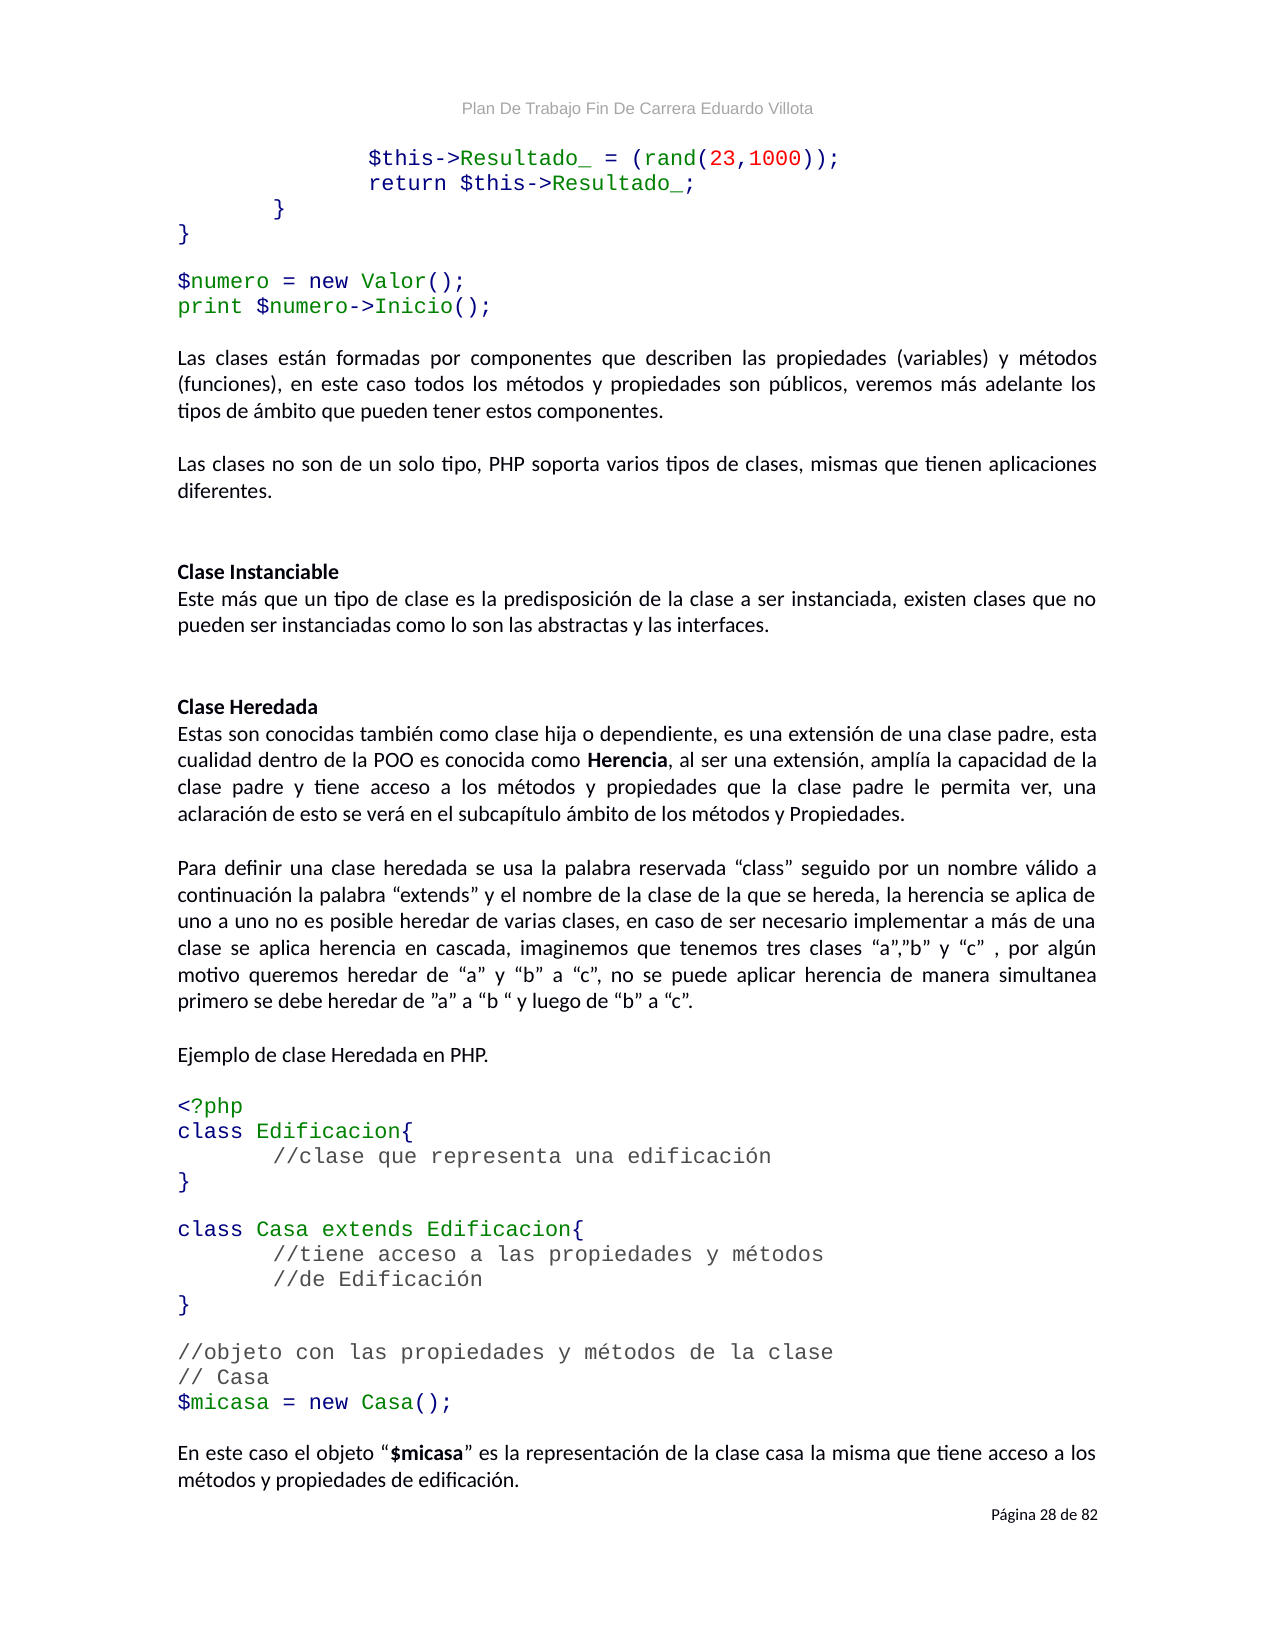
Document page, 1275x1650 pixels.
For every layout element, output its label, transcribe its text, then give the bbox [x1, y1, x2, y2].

text Para definir una clase heredada se usa la palabra reservada “class” seguido por un nombre válido a continuación la palabra “extends” y el nombre de la clase de la que se hereda, la herencia se aplica de uno a uno no es posible heredar de varias clases, en caso de ser necesario implementar a más de una clase se aplica herencia en cascada, imaginemos que tenemos tres clases “a”,”b” y “c” , por algún motivo queremos heredar de “a” y “b” a “c”, no se puede aplicar herencia de manera simultanea primero se debe heredar de ”a” a “b “ y luego de “b” a “c”. [177, 854, 1098, 1014]
text Las clases no son de un solo tipo, PHP soporta varios tipos de clases, mismas que tienen aplicaciones diferentes. [177, 450, 1098, 504]
text Las clases están formadas por componentes que describen las propiedades (variables) y métodos (funciones), en este caso todos los métodos y propiedades son públicos, veremos más adelante los tipos de ámbito que pueden tener estos componentes. [177, 344, 1098, 424]
text Estas son conocidas también como clase hija o dependiente, es una extensión de una clase padre, esta cualidad dentro de la POO es conocida como Herencia, al ser una extensión, amplía la capacidad de la clase padre y tiene acceso a los métodos y propiedades que la clase padre le permita ver, una aclaración de esto se verá en el subcapítulo ámbito de los métodos y Propiedades. [177, 720, 1098, 826]
text } [177, 1170, 1098, 1195]
text // Casa [177, 1366, 1098, 1391]
text $micasa = new Casa(); [177, 1391, 1098, 1416]
text Este más que un tipo de clase es la predisposición de la clase a ser instanciada, existen clases que no pueden ser instanciadas como lo son las abstractas y las interfaces. [177, 585, 1098, 638]
text //objeto con las propiedades y métodos de la clase [177, 1341, 1098, 1366]
text $numero = new Valor(); [177, 270, 1098, 295]
text Ejemplo de clase Heredada en PHP. [177, 1041, 1098, 1068]
text Clase Heredada [177, 693, 1098, 720]
text return $this->Resultado_; [177, 172, 1098, 197]
text //de Edificación [177, 1268, 1098, 1293]
text } [177, 1293, 1098, 1318]
text } [177, 222, 1098, 247]
text //tiene acceso a las propiedades y métodos [177, 1243, 1098, 1268]
text class Edificacion{ [177, 1121, 1098, 1145]
text print $numero->Inicio(); [177, 295, 1098, 320]
text <?php [177, 1096, 1098, 1121]
text class Casa extends Edificacion{ [177, 1218, 1098, 1243]
text $this->Resultado_ = (rand(23,1000)); [177, 148, 1098, 172]
text En este caso el objeto “$micasa” es la representación de la clase casa la misma que tiene acceso a los métodos y propiedades de edificación. [177, 1439, 1098, 1493]
text } [177, 197, 1098, 222]
text Clase Instanciable [177, 558, 1098, 585]
text //clase que representa una edificación [177, 1145, 1098, 1170]
